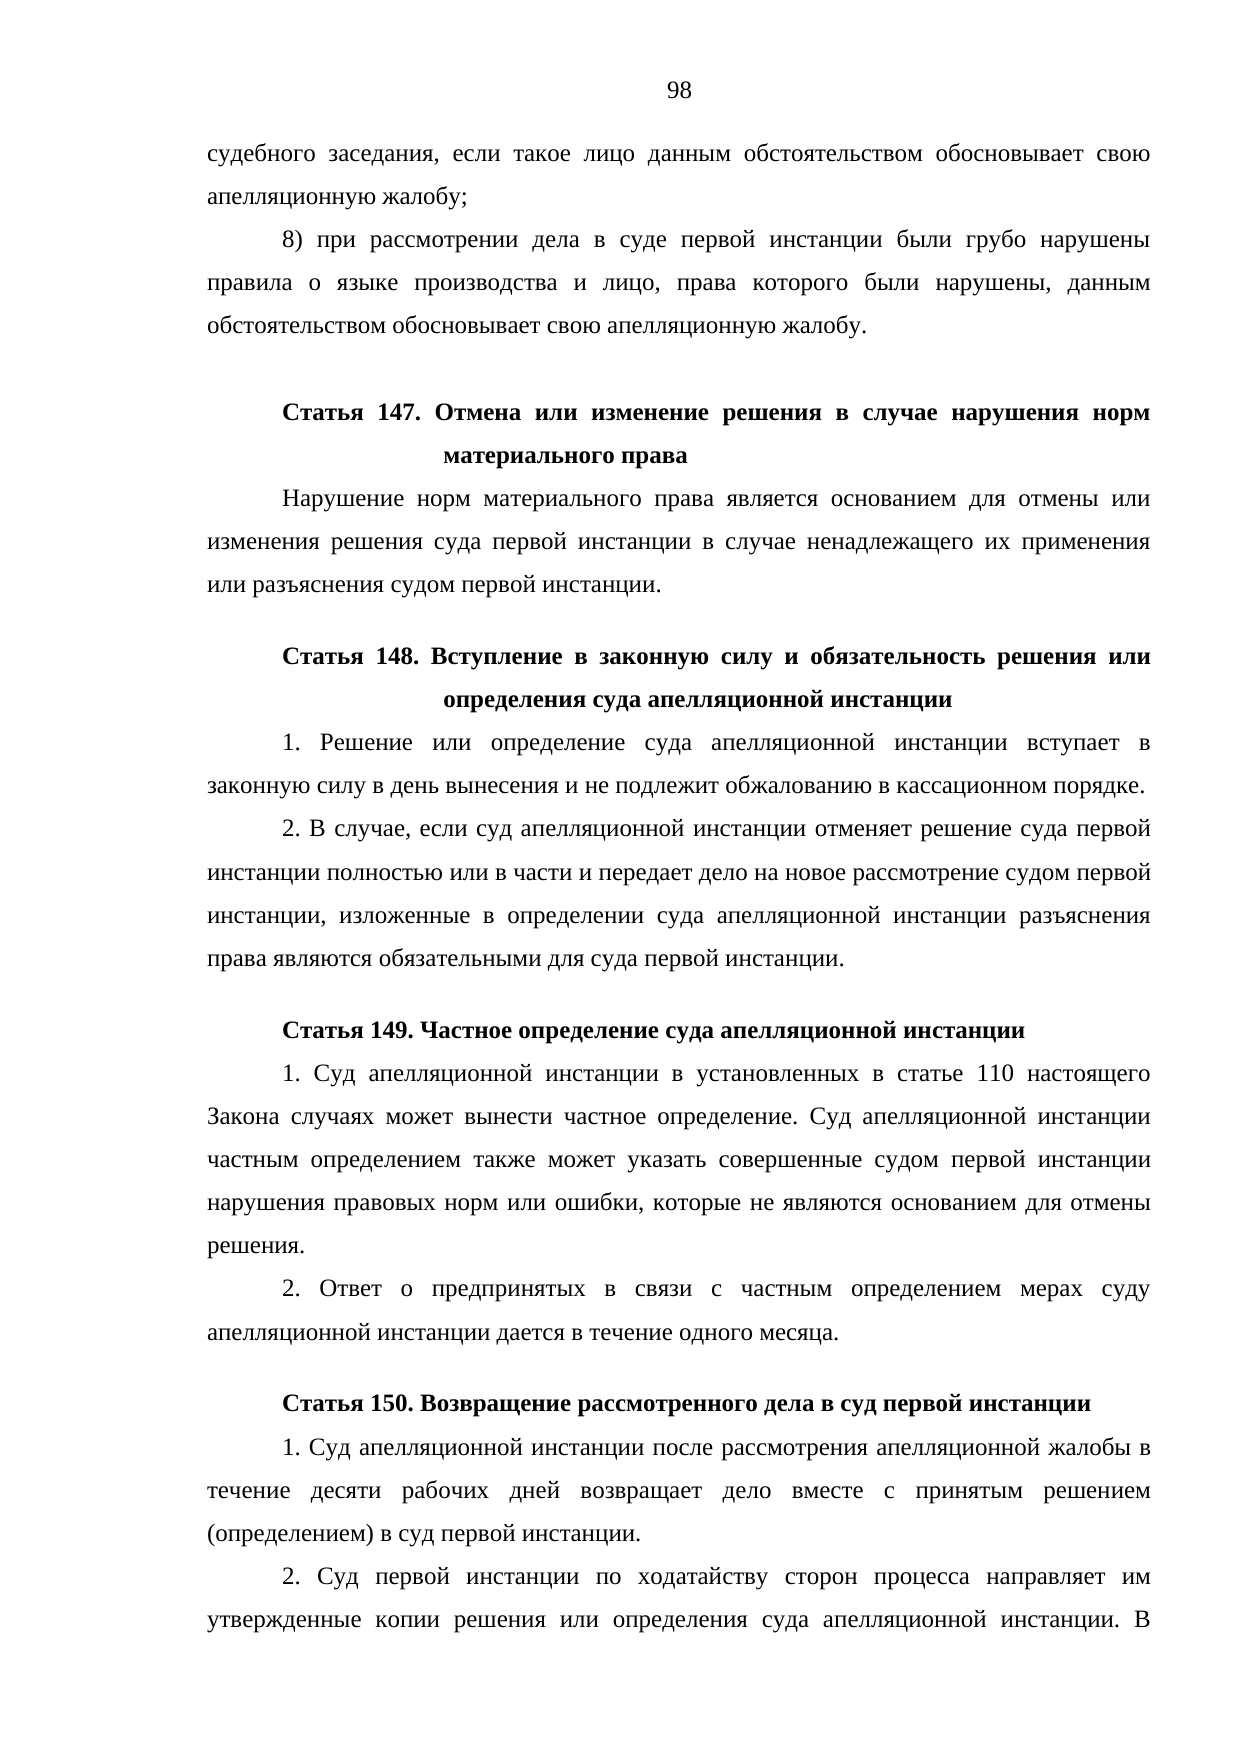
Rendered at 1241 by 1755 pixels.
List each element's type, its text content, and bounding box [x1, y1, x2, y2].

text 8) при рассмотрении дела в суде первой инстанции были грубо нарушены правила о языке производства и лицо, права которого были нарушены, данным обстоятельством обосновывает свою апелляционную жалобу. [207, 224, 1152, 339]
text 2. Суд первой инстанции по ходатайству сторон процесса направляет им утвержденные копии решения или определения суда апелляционной инстанции. В [207, 1561, 1152, 1633]
text 1. Суд апелляционной инстанции в установленных в статье 110 настоящего Закона случаях может вынести частное определение. Суд апелляционной инстанции частным определением также может указать совершенные судом первой инстанции нарушения правовых норм или ошибки, которые не являются основанием для отмены решения. [207, 1058, 1152, 1259]
text 1. Суд апелляционной инстанции после рассмотрения апелляционной жалобы в течение десяти рабочих дней возвращает дело вместе с принятым решением (определением) в суд первой инстанции. [207, 1432, 1152, 1547]
text 2. Ответ о предпринятых в связи с частным определением мерах суду апелляционной инстанции дается в течение одного месяца. [207, 1273, 1152, 1345]
text Статья 147. Отмена или изменение решения в случае нарушения норм материального права [282, 397, 1152, 468]
text 2. В случае, если суд апелляционной инстанции отменяет решение суда первой инстанции полностью или в части и передает дело на новое рассмотрение судом первой инстанции, изложенные в определении суда апелляционной инстанции разъяснения права являются обязательными для суда первой инстанции. [207, 813, 1152, 972]
text Статья 149. Частное определение суда апелляционной инстанции [207, 1015, 1152, 1043]
text судебного заседания, если такое лицо данным обстоятельством обосновывает свою апелляционную жалобу; [207, 138, 1152, 210]
text Нарушение норм материального права является основанием для отмены или изменения решения суда первой инстанции в случае ненадлежащего их применения или разъяснения судом первой инстанции. [207, 483, 1152, 598]
text Статья 148. Вступление в законную силу и обязательность решения или определения суда апелляционной инстанции [282, 641, 1152, 713]
text 1. Решение или определение суда апелляционной инстанции вступает в законную силу в день вынесения и не подлежит обжалованию в кассационном порядке. [207, 727, 1152, 799]
text Статья 150. Возвращение рассмотренного дела в суд первой инстанции [207, 1388, 1152, 1417]
